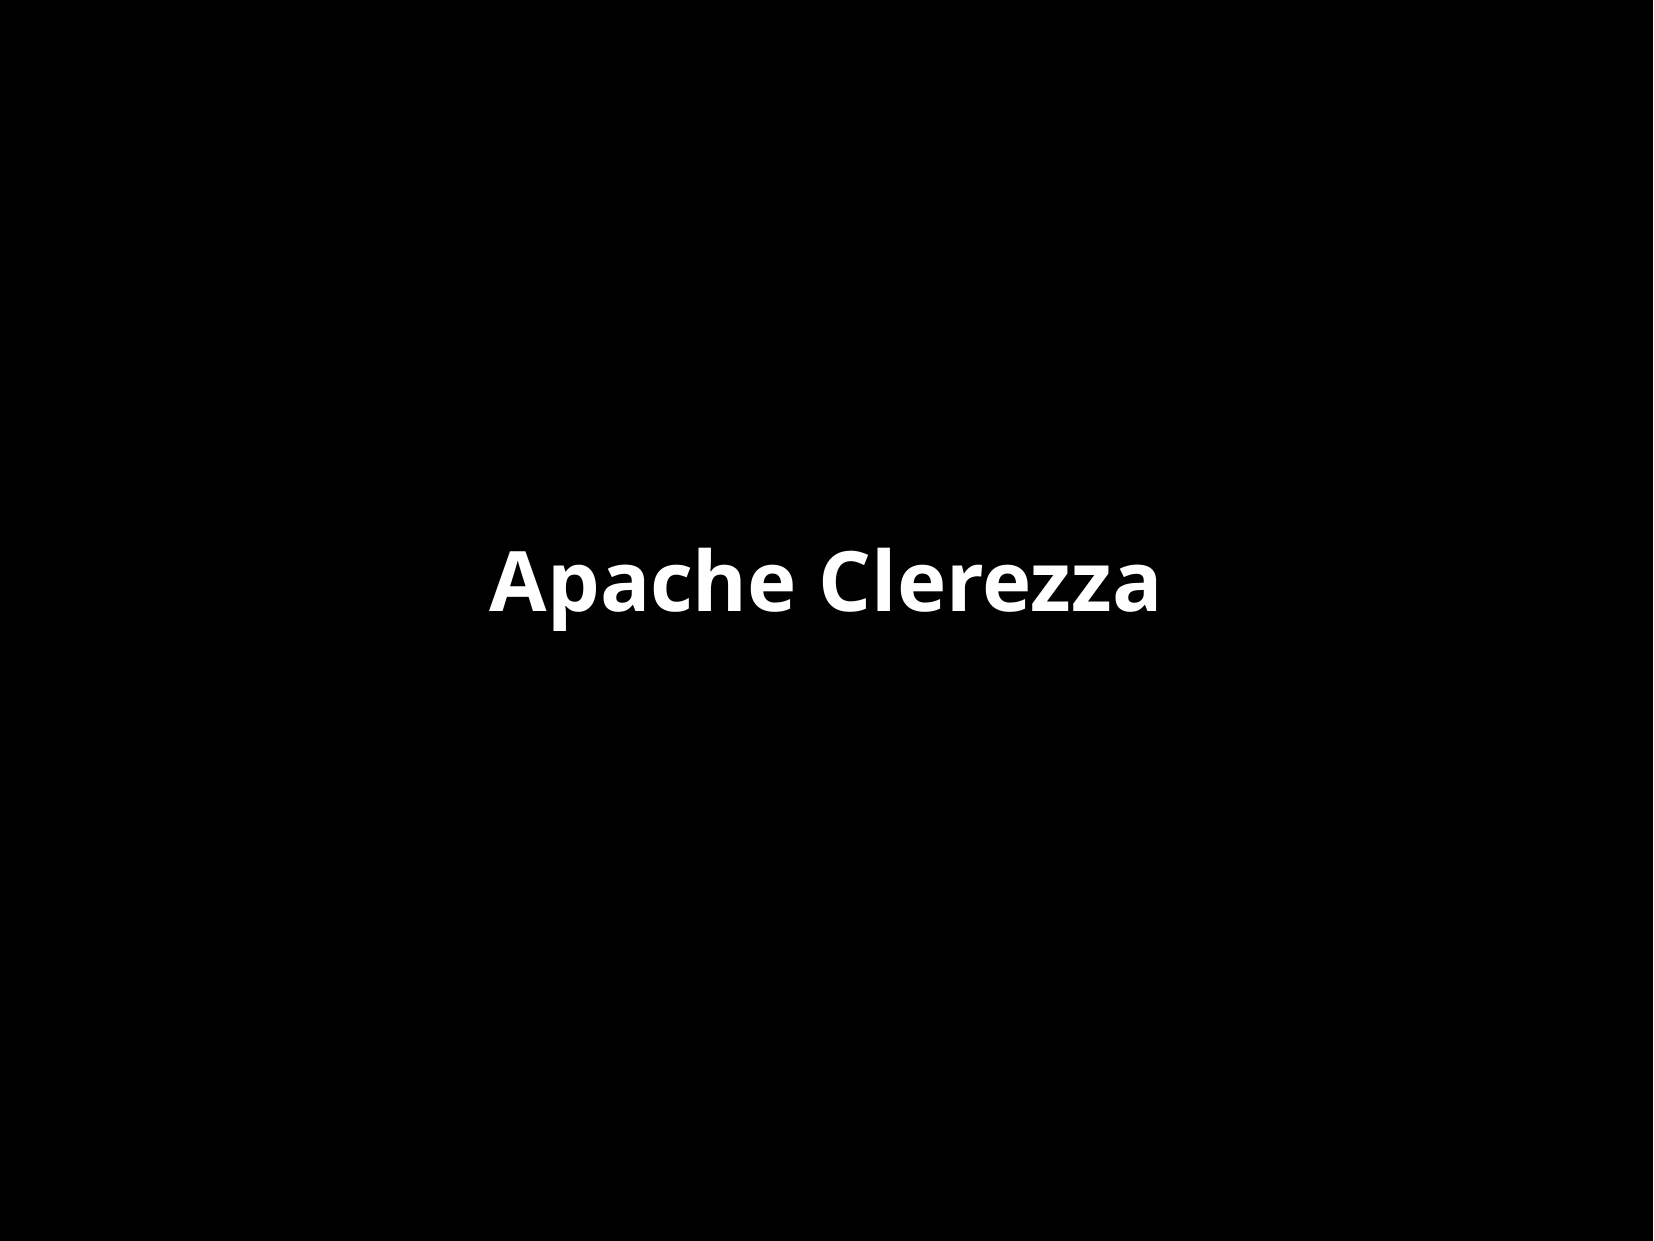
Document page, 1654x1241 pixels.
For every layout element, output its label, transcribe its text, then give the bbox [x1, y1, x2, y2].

subtitle Apache Clerezza [82, 49, 1571, 1109]
